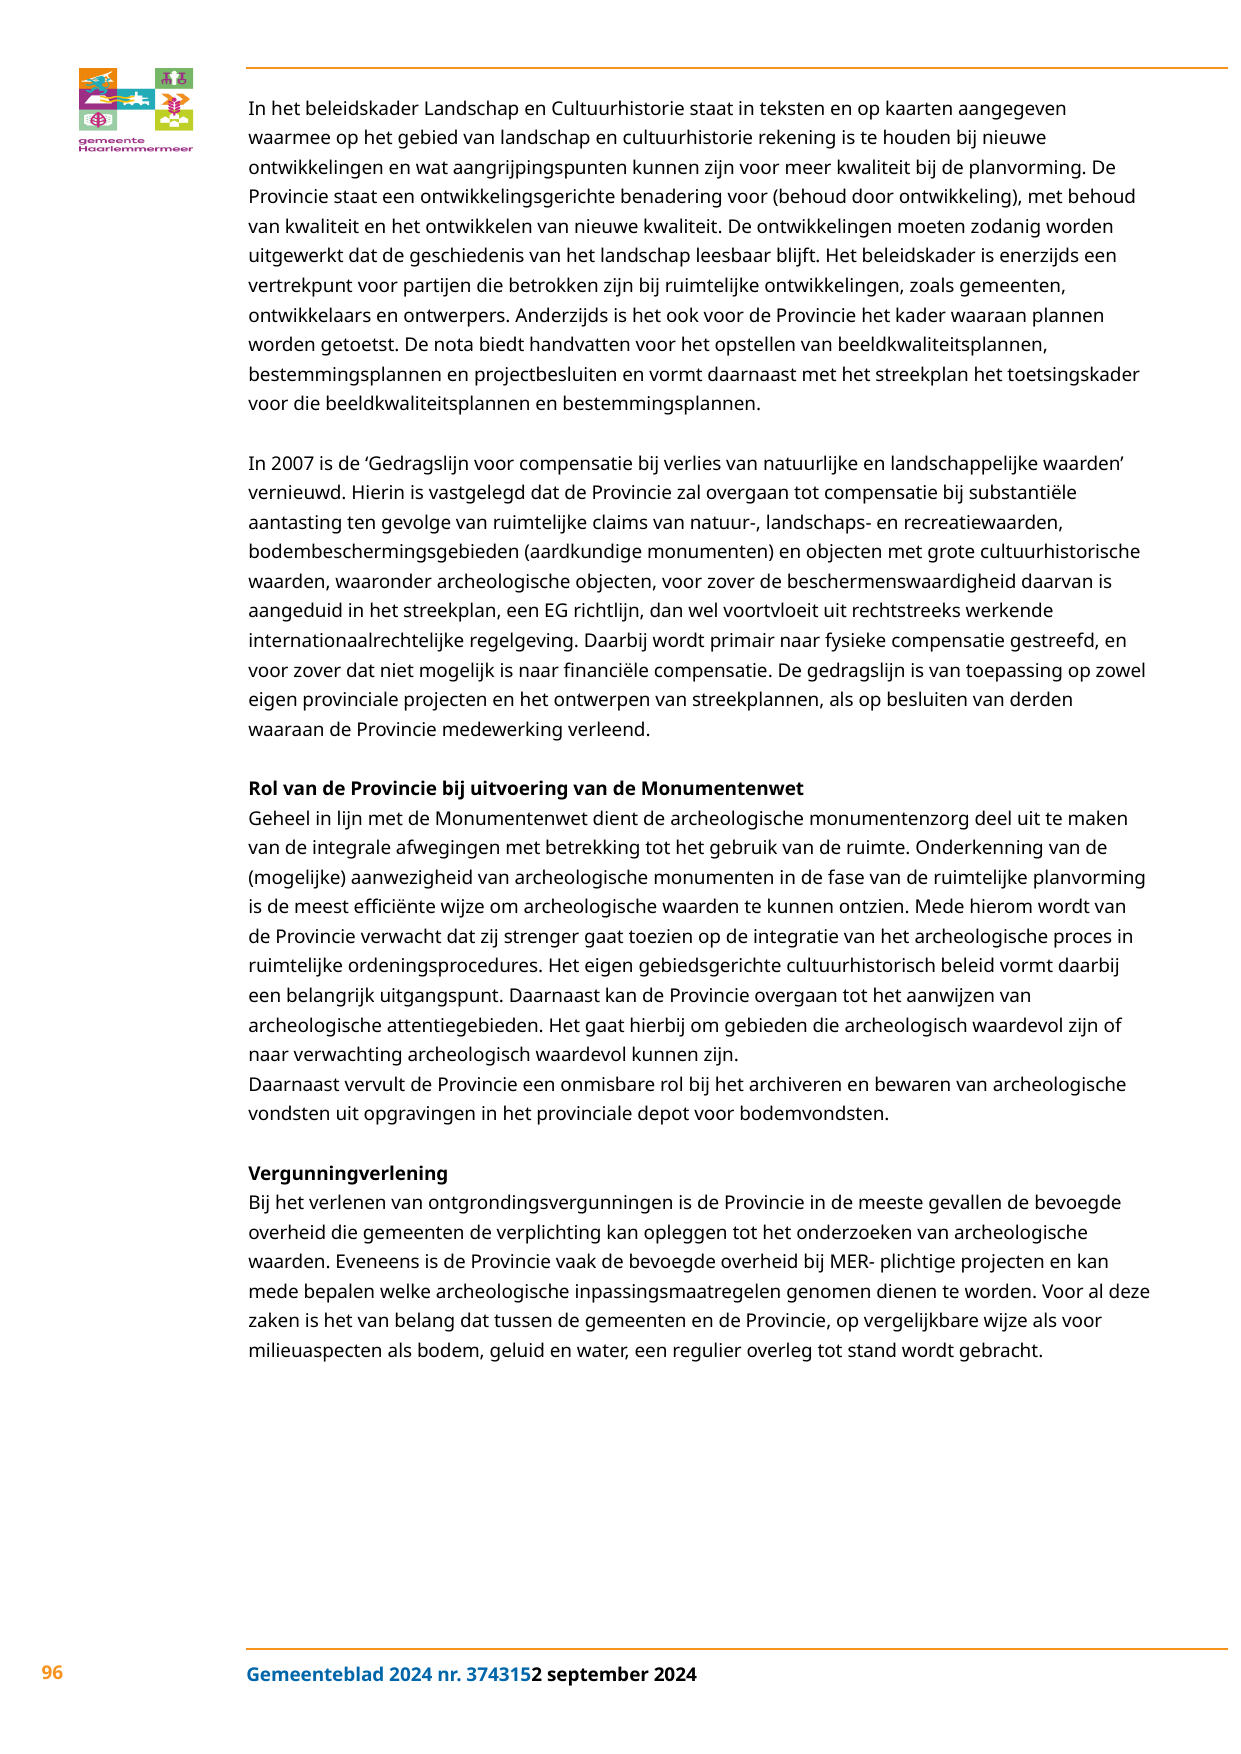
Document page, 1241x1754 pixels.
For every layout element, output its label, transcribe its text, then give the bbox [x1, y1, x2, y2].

text Daarnaast vervult de Provincie een onmisbare rol bij het archiveren en bewaren van archeologische vondsten uit opgravingen in het provinciale depot voor bodemvondsten. [248, 1071, 1152, 1126]
text Geheel in lijn met de Monumentenwet dient de archeologische monumentenzorg deel uit te maken van de integrale afwegingen met betrekking tot het gebruik van de ruimte. Onderkenning van de (mogelijke) aanwezigheid van archeologische monumenten in de fase van de ruimtelijke planvorming is de meest efficiënte wijze om archeologische waarden te kunnen ontzien. Mede hierom wordt van de Provincie verwacht dat zij strenger gaat toezien op de integratie van het archeologische proces in ruimtelijke ordeningsprocedures. Het eigen gebiedsgerichte cultuurhistorisch beleid vormt daarbij een belangrijk uitgangspunt. Daarnaast kan de Provincie overgaan tot het aanwijzen van archeologische attentiegebieden. Het gaat hierbij om gebieden die archeologisch waardevol zijn of naar verwachting archeologisch waardevol kunnen zijn. [248, 805, 1152, 1067]
picture [41, 47, 231, 172]
text Bij het verlenen van ontgrondingsvergunningen is de Provincie in de meeste gevallen de bevoegde overheid die gemeenten de verplichting kan opleggen tot het onderzoeken van archeologische waarden. Eveneens is de Provincie vaak de bevoegde overheid bij MER- plichtige projecten en kan mede bepalen welke archeologische inpassingsmaatregelen genomen dienen te worden. Voor al deze zaken is het van belang dat tussen de gemeenten en de Provincie, op vergelijkbare wijze als voor milieuaspecten als bodem, geluid en water, een regulier overleg tot stand wordt gebracht. [248, 1189, 1152, 1363]
text In 2007 is de ‘Gedragslijn voor compensatie bij verlies van natuurlijke en landschappelijke waarden’ vernieuwd. Hierin is vastgelegd dat de Provincie zal overgaan tot compensatie bij substantiële aantasting ten gevolge van ruimtelijke claims van natuur-, landschaps- en recreatiewaarden, bodembeschermingsgebieden (aardkundige monumenten) en objecten met grote cultuurhistorische waarden, waaronder archeologische objecten, voor zover de beschermenswaardigheid daarvan is aangeduid in het streekplan, een EG richtlijn, dan wel voortvloeit uit rechtstreeks werkende internationaalrechtelijke regelgeving. Daarbij wordt primair naar fysieke compensatie gestreefd, en voor zover dat niet mogelijk is naar financiële compensatie. De gedragslijn is van toepassing op zowel eigen provinciale projecten en het ontwerpen van streekplannen, als op besluiten van derden waaraan de Provincie medewerking verleend. [248, 450, 1152, 742]
text In het beleidskader Landschap en Cultuurhistorie staat in teksten en op kaarten aangegeven waarmee op het gebied van landschap en cultuurhistorie rekening is te houden bij nieuwe ontwikkelingen en wat aangrijpingspunten kunnen zijn voor meer kwaliteit bij de planvorming. De Provincie staat een ontwikkelingsgerichte benadering voor (behoud door ontwikkeling), met behoud van kwaliteit en het ontwikkelen van nieuwe kwaliteit. De ontwikkelingen moeten zodanig worden uitgewerkt dat de geschiedenis van het landschap leesbaar blijft. Het beleidskader is enerzijds een vertrekpunt voor partijen die betrokken zijn bij ruimtelijke ontwikkelingen, zoals gemeenten, ontwikkelaars en ontwerpers. Anderzijds is het ook voor de Provincie het kader waaraan plannen worden getoetst. De nota biedt handvatten voor het opstellen van beeldkwaliteitsplannen, bestemmingsplannen en projectbesluiten en vormt daarnaast met het streekplan het toetsingskader voor die beeldkwaliteitsplannen en bestemmingsplannen. [248, 95, 1152, 416]
text Vergunningverlening [248, 1160, 1152, 1186]
text Rol van de Provincie bij uitvoering van de Monumentenwet [248, 775, 1152, 801]
